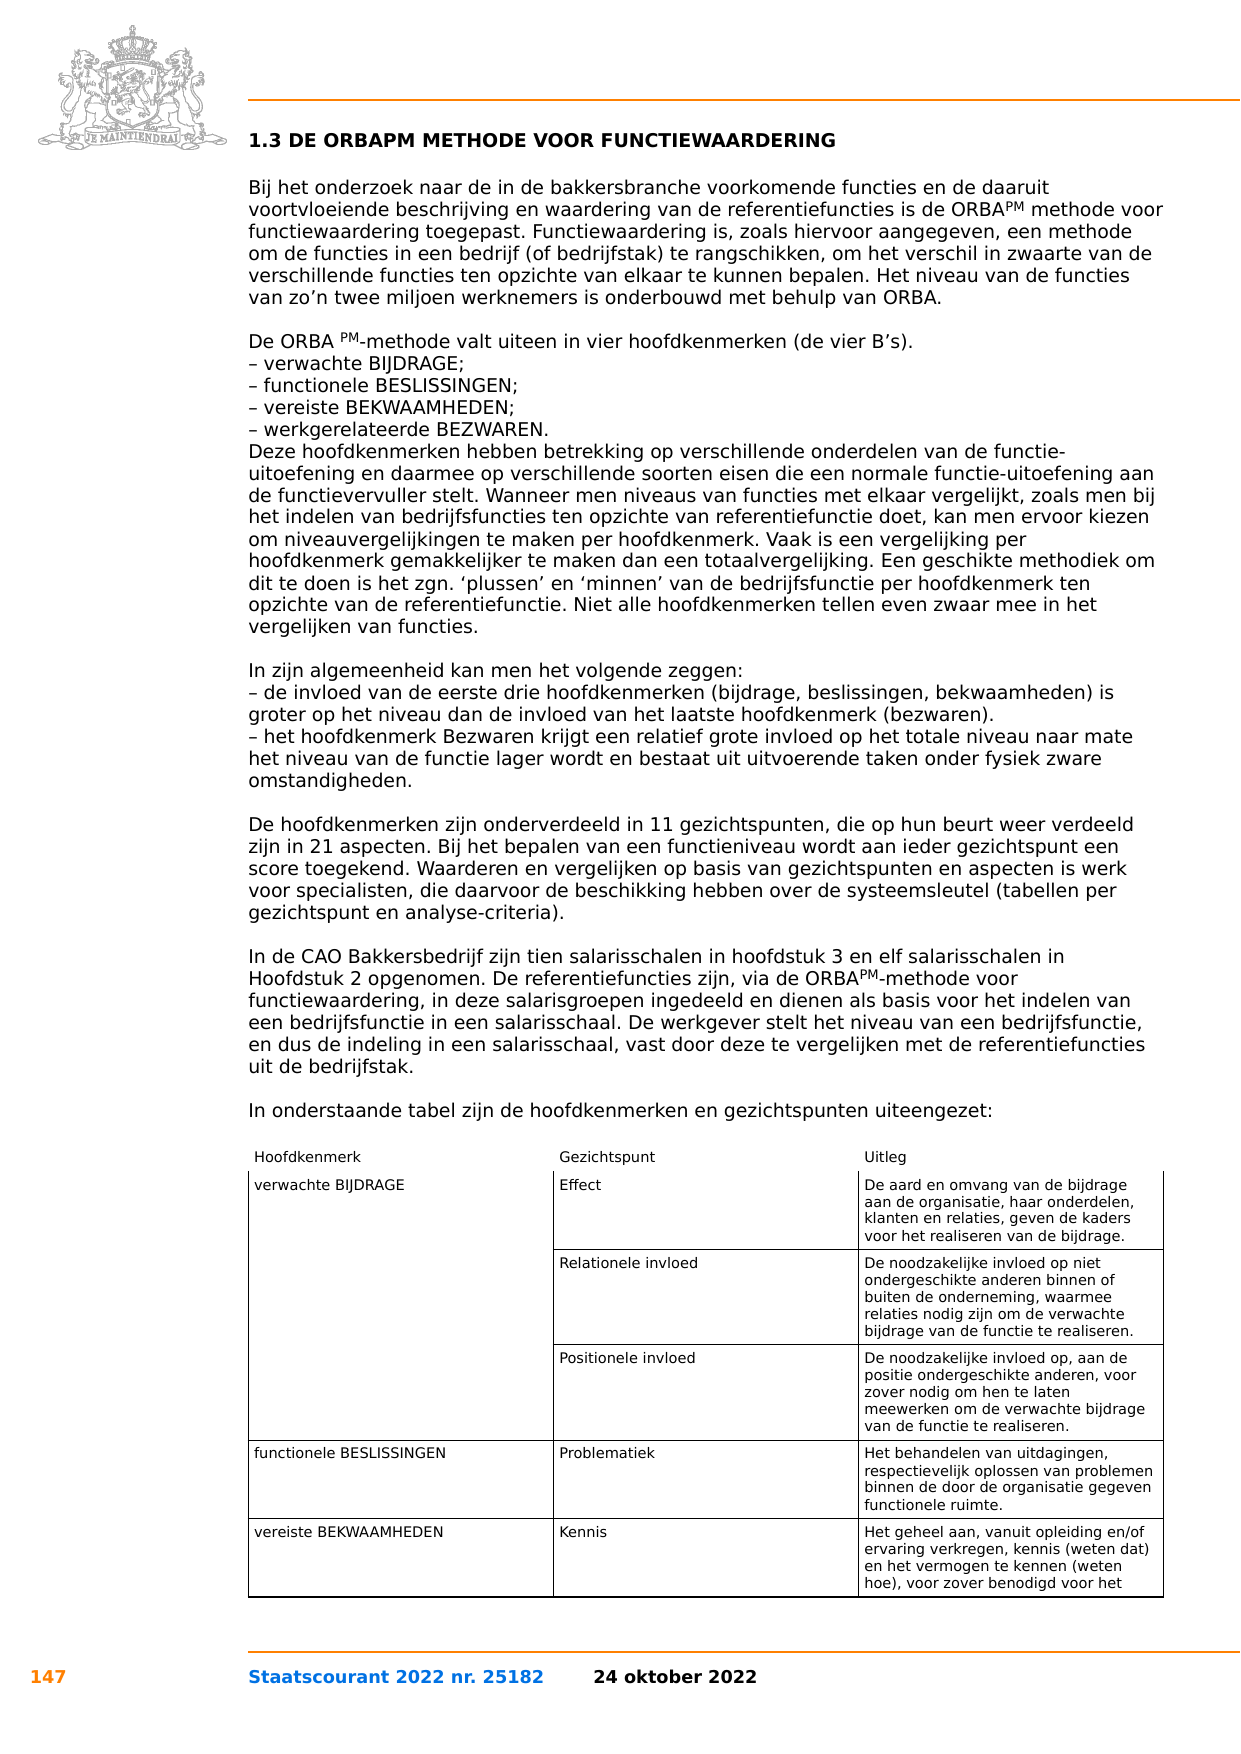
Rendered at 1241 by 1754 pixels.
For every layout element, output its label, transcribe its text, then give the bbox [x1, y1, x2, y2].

text De ORBA PM-methode valt uiteen in vier hoofdkenmerken (de vier B’s). [248, 331, 1163, 353]
table_cell vereiste BEKWAAMHEDEN [249, 1519, 553, 1596]
table_cell Problematiek [554, 1441, 858, 1518]
table_cell Kennis [554, 1519, 858, 1596]
text De hoofdkenmerken zijn onderverdeeld in 11 gezichtspunten, die op hun beurt weer verdeeld zijn in 21 aspecten. Bij het bepalen van een functieniveau wordt aan ieder gezichtspunt een score toegekend. Waarderen en vergelijken op basis van gezichtspunten en aspecten is werk voor specialisten, die daarvoor de beschikking hebben over de systeemsleutel (tabellen per gezichtspunt en analyse-criteria). [248, 814, 1163, 924]
table_cell verwachte BIJDRAGE [249, 1172, 553, 1440]
table_cell functionele BESLISSINGEN [249, 1441, 553, 1518]
text Bij het onderzoek naar de in de bakkersbranche voorkomende functies en de daaruit voortvloeiende beschrijving en waardering van de referentiefuncties is de ORBAPM methode voor functiewaardering toegepast. Functiewaardering is, zoals hiervoor aangegeven, een methode om de functies in een bedrijf (of bedrijfstak) te rangschikken, om het verschil in zwaarte van de verschillende functies ten opzichte van elkaar te kunnen bepalen. Het niveau van de functies van zo’n twee miljoen werknemers is onderbouwd met behulp van ORBA. [248, 177, 1163, 309]
text In zijn algemeenheid kan men het volgende zeggen: [248, 660, 1163, 682]
table_header Hoofdkenmerk [249, 1144, 553, 1171]
table_cell Het behandelen van uitdagingen, respectievelijk oplossen van problemen binnen de door de organisatie gegeven functionele ruimte. [859, 1441, 1163, 1518]
table_cell De noodzakelijke invloed op niet ondergeschikte anderen binnen of buiten de onderneming, waarmee relaties nodig zijn om de verwachte bijdrage van de functie te realiseren. [859, 1250, 1163, 1344]
picture [38, 25, 227, 150]
text – functionele BESLISSINGEN; [248, 374, 1163, 397]
text – het hoofdkenmerk Bezwaren krijgt een relatief grote invloed op het totale niveau naar mate het niveau van de functie lager wordt en bestaat uit uitvoerende taken onder fysiek zware omstandigheden. [248, 726, 1163, 792]
text – de invloed van de eerste drie hoofdkenmerken (bijdrage, beslissingen, bekwaamheden) is groter op het niveau dan de invloed van het laatste hoofdkenmerk (bezwaren). [248, 682, 1163, 726]
table_cell Het geheel aan, vanuit opleiding en/of ervaring verkregen, kennis (weten dat) en het vermogen te kennen (weten hoe), voor zover benodigd voor het [859, 1519, 1163, 1596]
table_cell Relationele invloed [554, 1250, 858, 1344]
text In de CAO Bakkersbedrijf zijn tien salarisschalen in hoofdstuk 3 en elf salarisschalen in Hoofdstuk 2 opgenomen. De referentiefuncties zijn, via de ORBAPM-methode voor functiewaardering, in deze salarisgroepen ingedeeld en dienen als basis voor het indelen van een bedrijfsfunctie in een salarisschaal. De werkgever stelt het niveau van een bedrijfsfunctie, en dus de indeling in een salarisschaal, vast door deze te vergelijken met de referentiefuncties uit de bedrijfstak. [248, 946, 1163, 1078]
text – werkgerelateerde BEZWAREN. [248, 418, 1163, 441]
text – vereiste BEKWAAMHEDEN; [248, 397, 1163, 418]
table_header Uitleg [859, 1144, 1163, 1171]
table_cell Effect [554, 1172, 858, 1249]
text Deze hoofdkenmerken hebben betrekking op verschillende onderdelen van de functie-uitoefening en daarmee op verschillende soorten eisen die een normale functie-uitoefening aan de functievervuller stelt. Wanneer men niveaus van functies met elkaar vergelijkt, zoals men bij het indelen van bedrijfsfuncties ten opzichte van referentiefunctie doet, kan men ervoor kiezen om niveauvergelijkingen te maken per hoofdkenmerk. Vaak is een vergelijking per hoofdkenmerk gemakkelijker te maken dan een totaalvergelijking. Een geschikte methodiek om dit te doen is het zgn. ‘plussen’ en ‘minnen’ van de bedrijfsfunctie per hoofdkenmerk ten opzichte van de referentiefunctie. Niet alle hoofdkenmerken tellen even zwaar mee in het vergelijken van functies. [248, 441, 1163, 638]
table_cell De noodzakelijke invloed op, aan de positie ondergeschikte anderen, voor zover nodig om hen te laten meewerken om de verwachte bijdrage van de functie te realiseren. [859, 1345, 1163, 1440]
text – verwachte BIJDRAGE; [248, 353, 1163, 374]
table_cell De aard en omvang van de bijdrage aan de organisatie, haar onderdelen, klanten en relaties, geven de kaders voor het realiseren van de bijdrage. [859, 1172, 1163, 1249]
subtitle 1.3 DE ORBAPM METHODE VOOR FUNCTIEWAARDERING [248, 130, 1163, 152]
text In onderstaande tabel zijn de hoofdkenmerken en gezichtspunten uiteengezet: [248, 1099, 1163, 1121]
table_cell Positionele invloed [554, 1345, 858, 1440]
table_header Gezichtspunt [554, 1144, 858, 1171]
